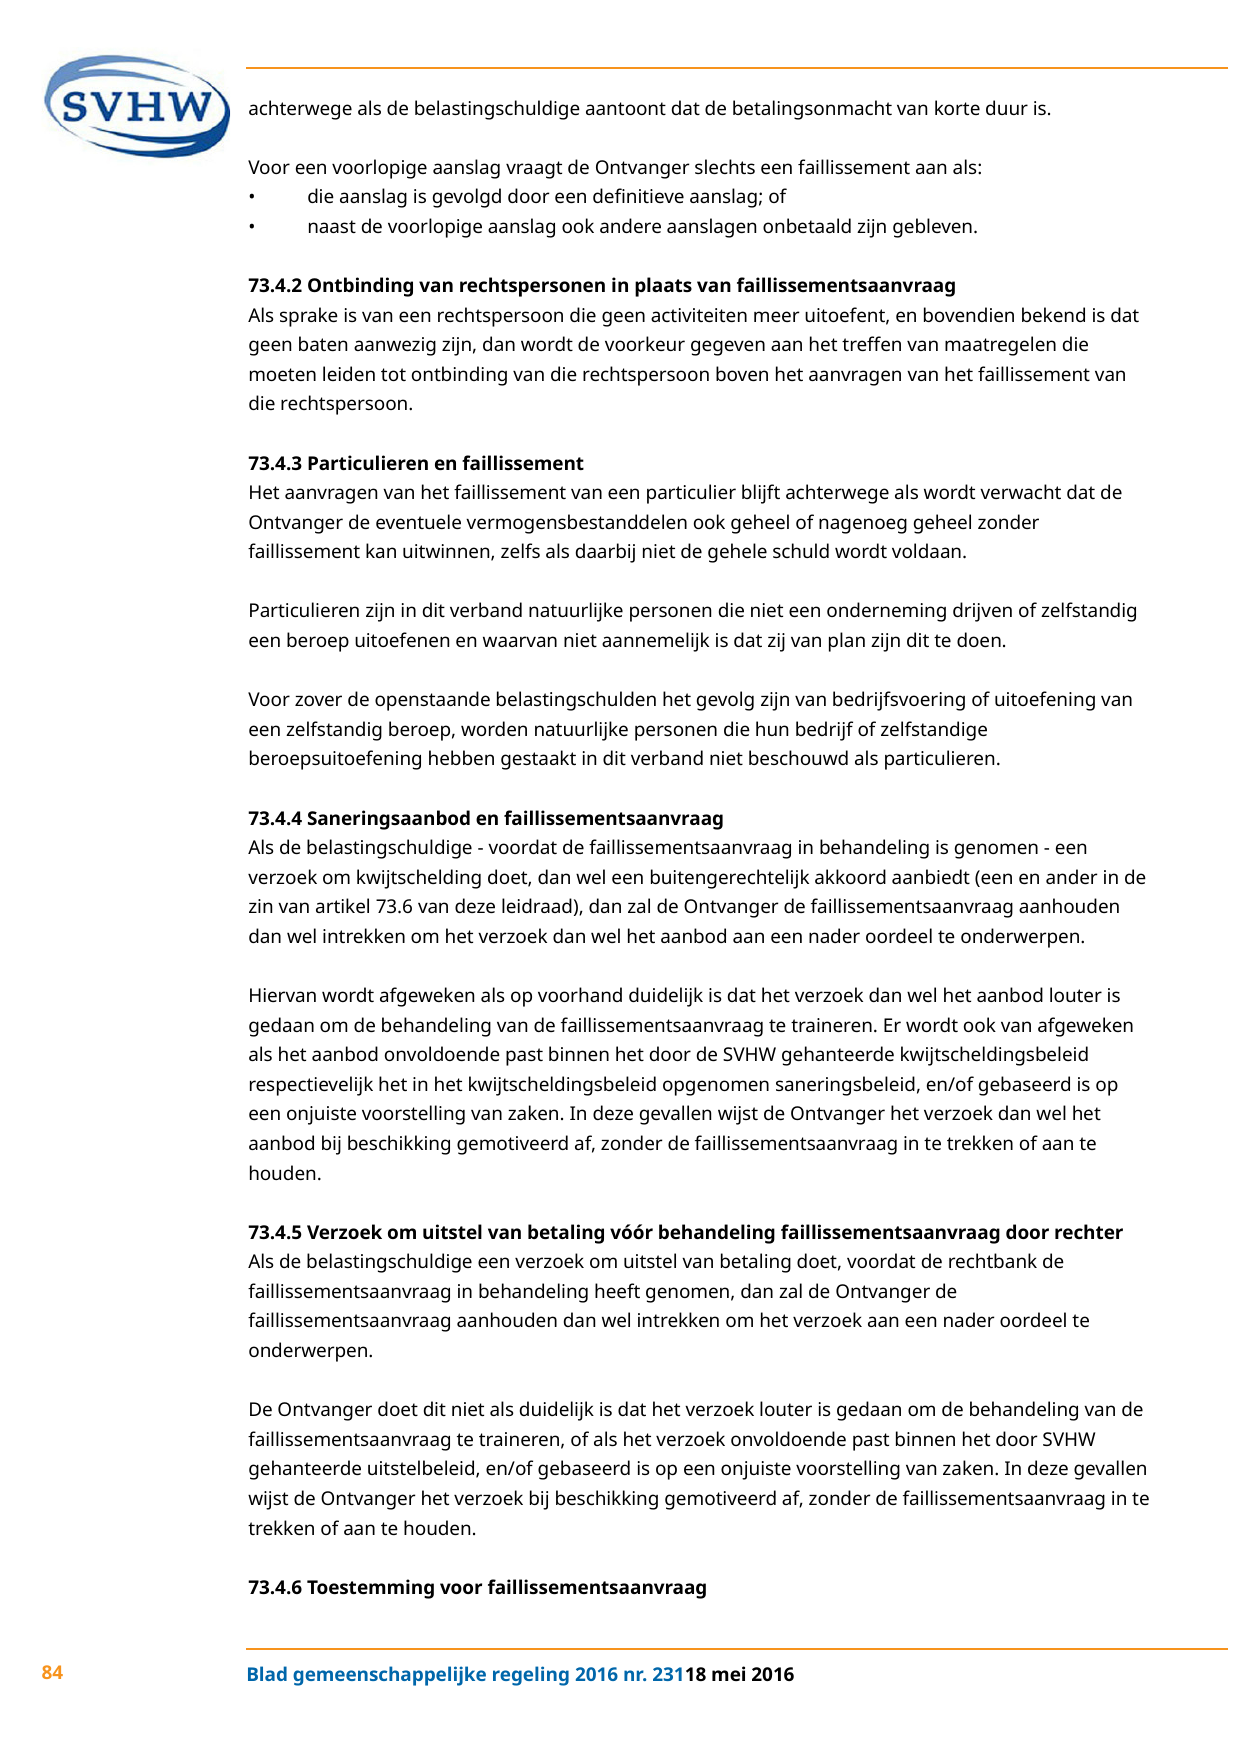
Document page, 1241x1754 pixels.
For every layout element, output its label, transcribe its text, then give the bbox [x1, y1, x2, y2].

text Voor een voorlopige aanslag vraagt de Ontvanger slechts een faillissement aan als: [248, 154, 1152, 180]
text 73.4.4 Saneringsaanbod en faillissementsaanvraag [248, 805, 1152, 831]
text De Ontvanger doet dit niet als duidelijk is dat het verzoek louter is gedaan om de behandeling van de faillissementsaanvraag te traineren, of als het verzoek onvoldoende past binnen het door SVHW gehanteerde uitstelbeleid, en/of gebaseerd is op een onjuiste voorstelling van zaken. In deze gevallen wijst de Ontvanger het verzoek bij beschikking gemotiveerd af, zonder de faillissementsaanvraag in te trekken of aan te houden. [248, 1396, 1152, 1541]
text Particulieren zijn in dit verband natuurlijke personen die niet een onderneming drijven of zelfstandig een beroep uitoefenen en waarvan niet aannemelijk is dat zij van plan zijn dit te doen. [248, 598, 1152, 653]
text 73.4.5 Verzoek om uitstel van betaling vóór behandeling faillissementsaanvraag door rechter [248, 1219, 1152, 1245]
text achterwege als de belastingschuldige aantoont dat de betalingsonmacht van korte duur is. [248, 95, 1152, 121]
text Als de belastingschuldige - voordat de faillissementsaanvraag in behandeling is genomen - een verzoek om kwijtschelding doet, dan wel een buitengerechtelijk akkoord aanbiedt (een en ander in de zin van artikel 73.6 van deze leidraad), dan zal de Ontvanger de faillissementsaanvraag aanhouden dan wel intrekken om het verzoek dan wel het aanbod aan een nader oordeel te onderwerpen. [248, 834, 1152, 949]
text 73.4.3 Particulieren en faillissement [248, 450, 1152, 476]
text Voor zover de openstaande belastingschulden het gevolg zijn van bedrijfsvoering of uitoefening van een zelfstandig beroep, worden natuurlijke personen die hun bedrijf of zelfstandige beroepsuitoefening hebben gestaakt in dit verband niet beschouwd als particulieren. [248, 686, 1152, 771]
text Het aanvragen van het faillissement van een particulier blijft achterwege als wordt verwacht dat de Ontvanger de eventuele vermogensbestanddelen ook geheel of nagenoeg geheel zonder faillissement kan uitwinnen, zelfs als daarbij niet de gehele schuld wordt voldaan. [248, 479, 1152, 564]
picture [41, 47, 231, 172]
text 73.4.2 Ontbinding van rechtspersonen in plaats van faillissementsaanvraag [248, 272, 1152, 298]
text Als de belastingschuldige een verzoek om uitstel van betaling doet, voordat de rechtbank de faillissementsaanvraag in behandeling heeft genomen, dan zal de Ontvanger de faillissementsaanvraag aanhouden dan wel intrekken om het verzoek aan een nader oordeel te onderwerpen. [248, 1248, 1152, 1363]
text 73.4.6 Toestemming voor faillissementsaanvraag [248, 1574, 1152, 1600]
list die aanslag is gevolgd door een definitieve aanslag; of [248, 183, 1152, 209]
text Als sprake is van een rechtspersoon die geen activiteiten meer uitoefent, en bovendien bekend is dat geen baten aanwezig zijn, dan wordt de voorkeur gegeven aan het treffen van maatregelen die moeten leiden tot ontbinding van die rechtspersoon boven het aanvragen van het faillissement van die rechtspersoon. [248, 302, 1152, 416]
list naast de voorlopige aanslag ook andere aanslagen onbetaald zijn gebleven. [248, 213, 1152, 239]
text Hiervan wordt afgeweken als op voorhand duidelijk is dat het verzoek dan wel het aanbod louter is gedaan om de behandeling van de faillissementsaanvraag te traineren. Er wordt ook van afgeweken als het aanbod onvoldoende past binnen het door de SVHW gehanteerde kwijtscheldingsbeleid respectievelijk het in het kwijtscheldingsbeleid opgenomen saneringsbeleid, en/of gebaseerd is op een onjuiste voorstelling van zaken. In deze gevallen wijst de Ontvanger het verzoek dan wel het aanbod bij beschikking gemotiveerd af, zonder de faillissementsaanvraag in te trekken of aan te houden. [248, 982, 1152, 1186]
